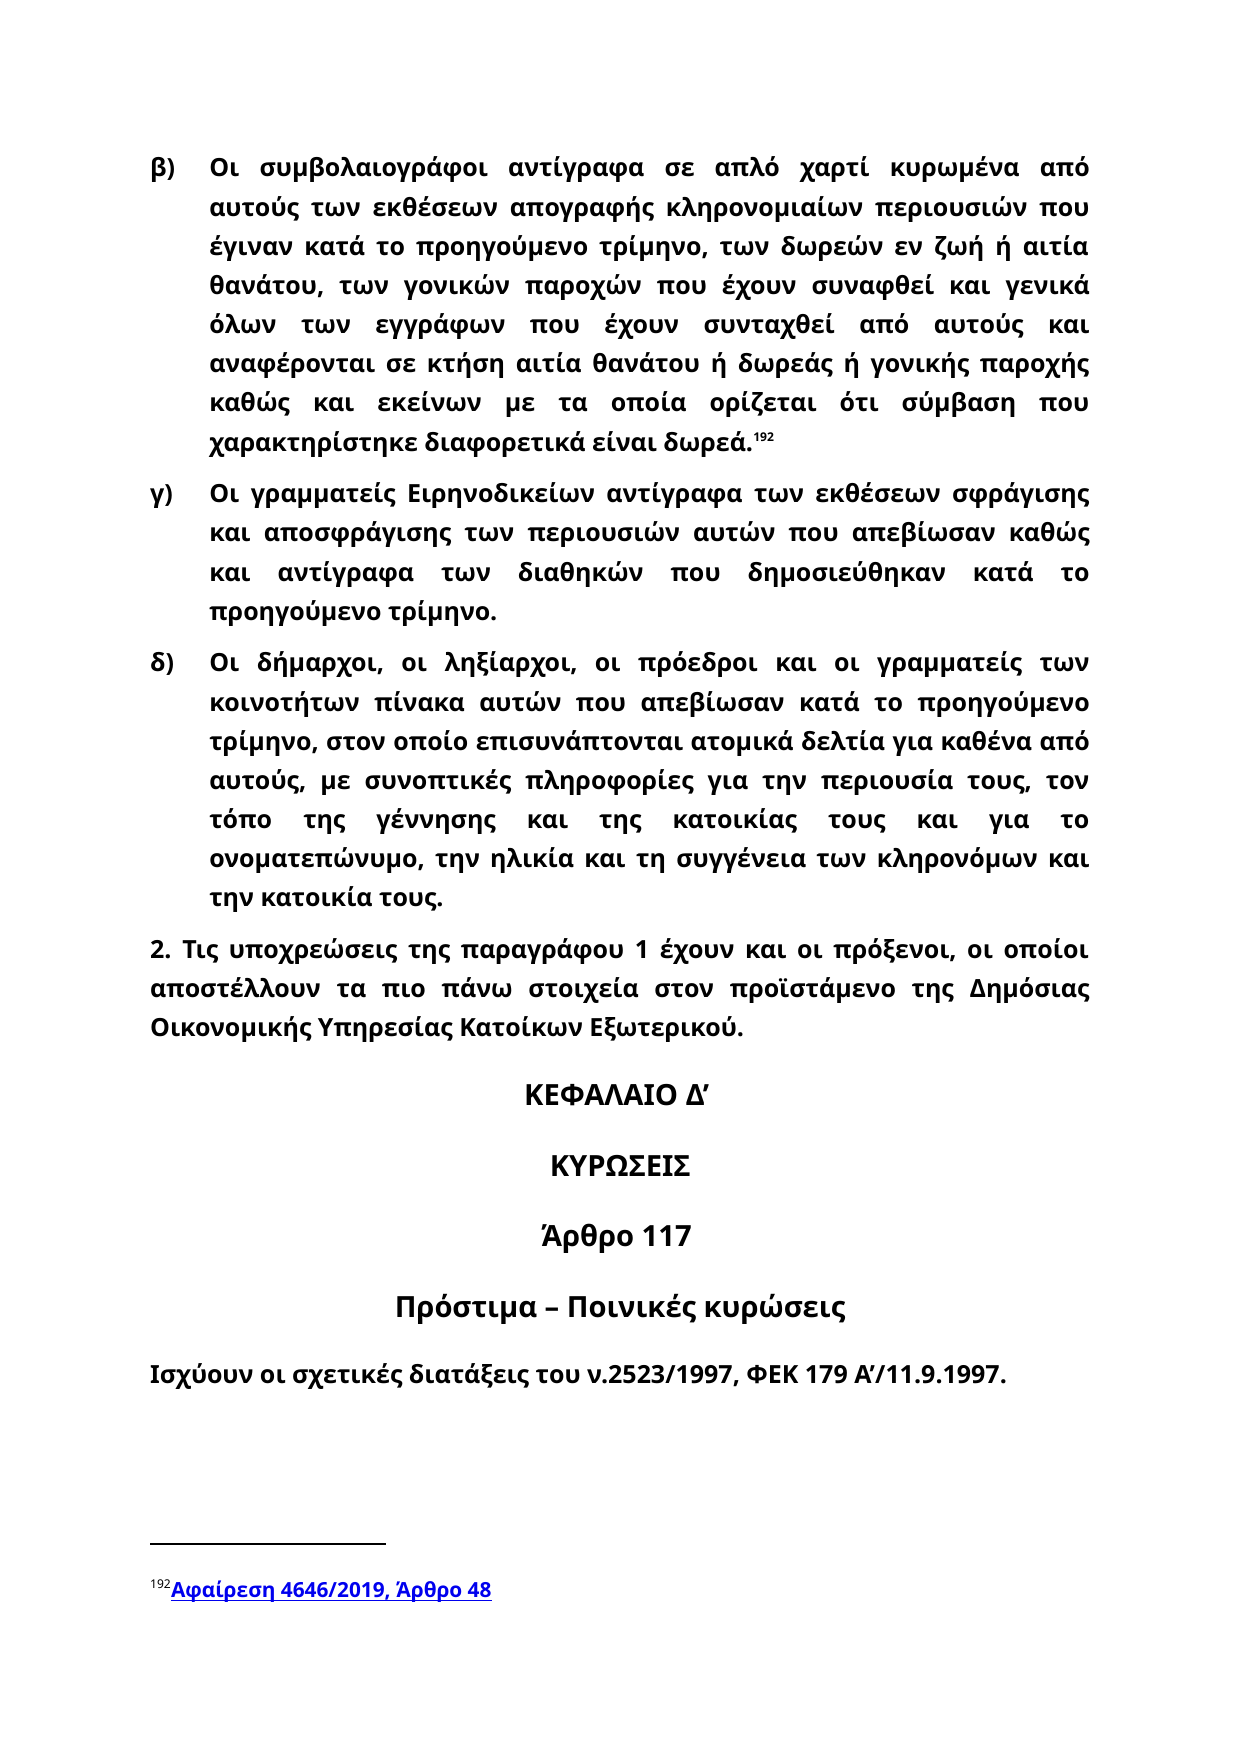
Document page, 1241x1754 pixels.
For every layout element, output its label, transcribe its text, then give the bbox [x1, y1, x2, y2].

list δ) Οι δήμαρχοι, οι ληξίαρχοι, οι πρόεδροι και οι γραμματείς των κοινοτήτων πίνακα αυτών που απεβίωσαν κατά το προηγούμενο τρίμηνο, στον οποίο επισυνάπτονται ατομικά δελτία για καθένα από αυτούς, με συνοπτικές πληροφορίες για την περιουσία τους, τον τόπο της γέννησης και της κατοικίας τους και για το ονοματεπώνυμο, την ηλικία και τη συγγένεια των κληρονόμων και την κατοικία τους. [150, 645, 1090, 914]
subtitle Άρθρο 117 [150, 1215, 1090, 1255]
subtitle ΚΕΦΑΛΑΙΟ Δ’ [150, 1074, 1090, 1114]
text Ισχύουν οι σχετικές διατάξεις του ν.2523/1997, ΦΕΚ 179 Α’/11.9.1997. [150, 1357, 1090, 1391]
subtitle Πρόστιμα – Ποινικές κυρώσεις [150, 1286, 1090, 1326]
text Αφαίρεση 4646/2019, Άρθρο 48 [150, 1576, 1090, 1604]
subtitle ΚΥΡΩΣΕΙΣ [150, 1145, 1090, 1184]
list β) Οι συμβολαιογράφοι αντίγραφα σε απλό χαρτί κυρωμένα από αυτούς των εκθέσεων απογραφής κληρονομιαίων περιουσιών που έγιναν κατά το προηγούμενο τρίμηνο, των δωρεών εν ζωή ή αιτία θανάτου, των γονικών παροχών που έχουν συναφθεί και γενικά όλων των εγγράφων που έχουν συνταχθεί από αυτούς και αναφέρονται σε κτήση αιτία θανάτου ή δωρεάς ή γονικής παροχής καθώς και εκείνων με τα οποία ορίζεται ότι σύμβαση που χαρακτηρίστηκε διαφορετικά είναι δωρεά. [150, 150, 1090, 458]
list γ) Οι γραμματείς Ειρηνοδικείων αντίγραφα των εκθέσεων σφράγισης και αποσφράγισης των περιουσιών αυτών που απεβίωσαν καθώς και αντίγραφα των διαθηκών που δημοσιεύθηκαν κατά το προηγούμενο τρίμηνο. [150, 476, 1090, 627]
text 2. Τις υποχρεώσεις της παραγράφου 1 έχουν και οι πρόξενοι, οι οποίοι αποστέλλουν τα πιο πάνω στοιχεία στον προϊστάμενο της Δημόσιας Οικονομικής Υπηρεσίας Κατοίκων Εξωτερικού. [150, 932, 1090, 1044]
